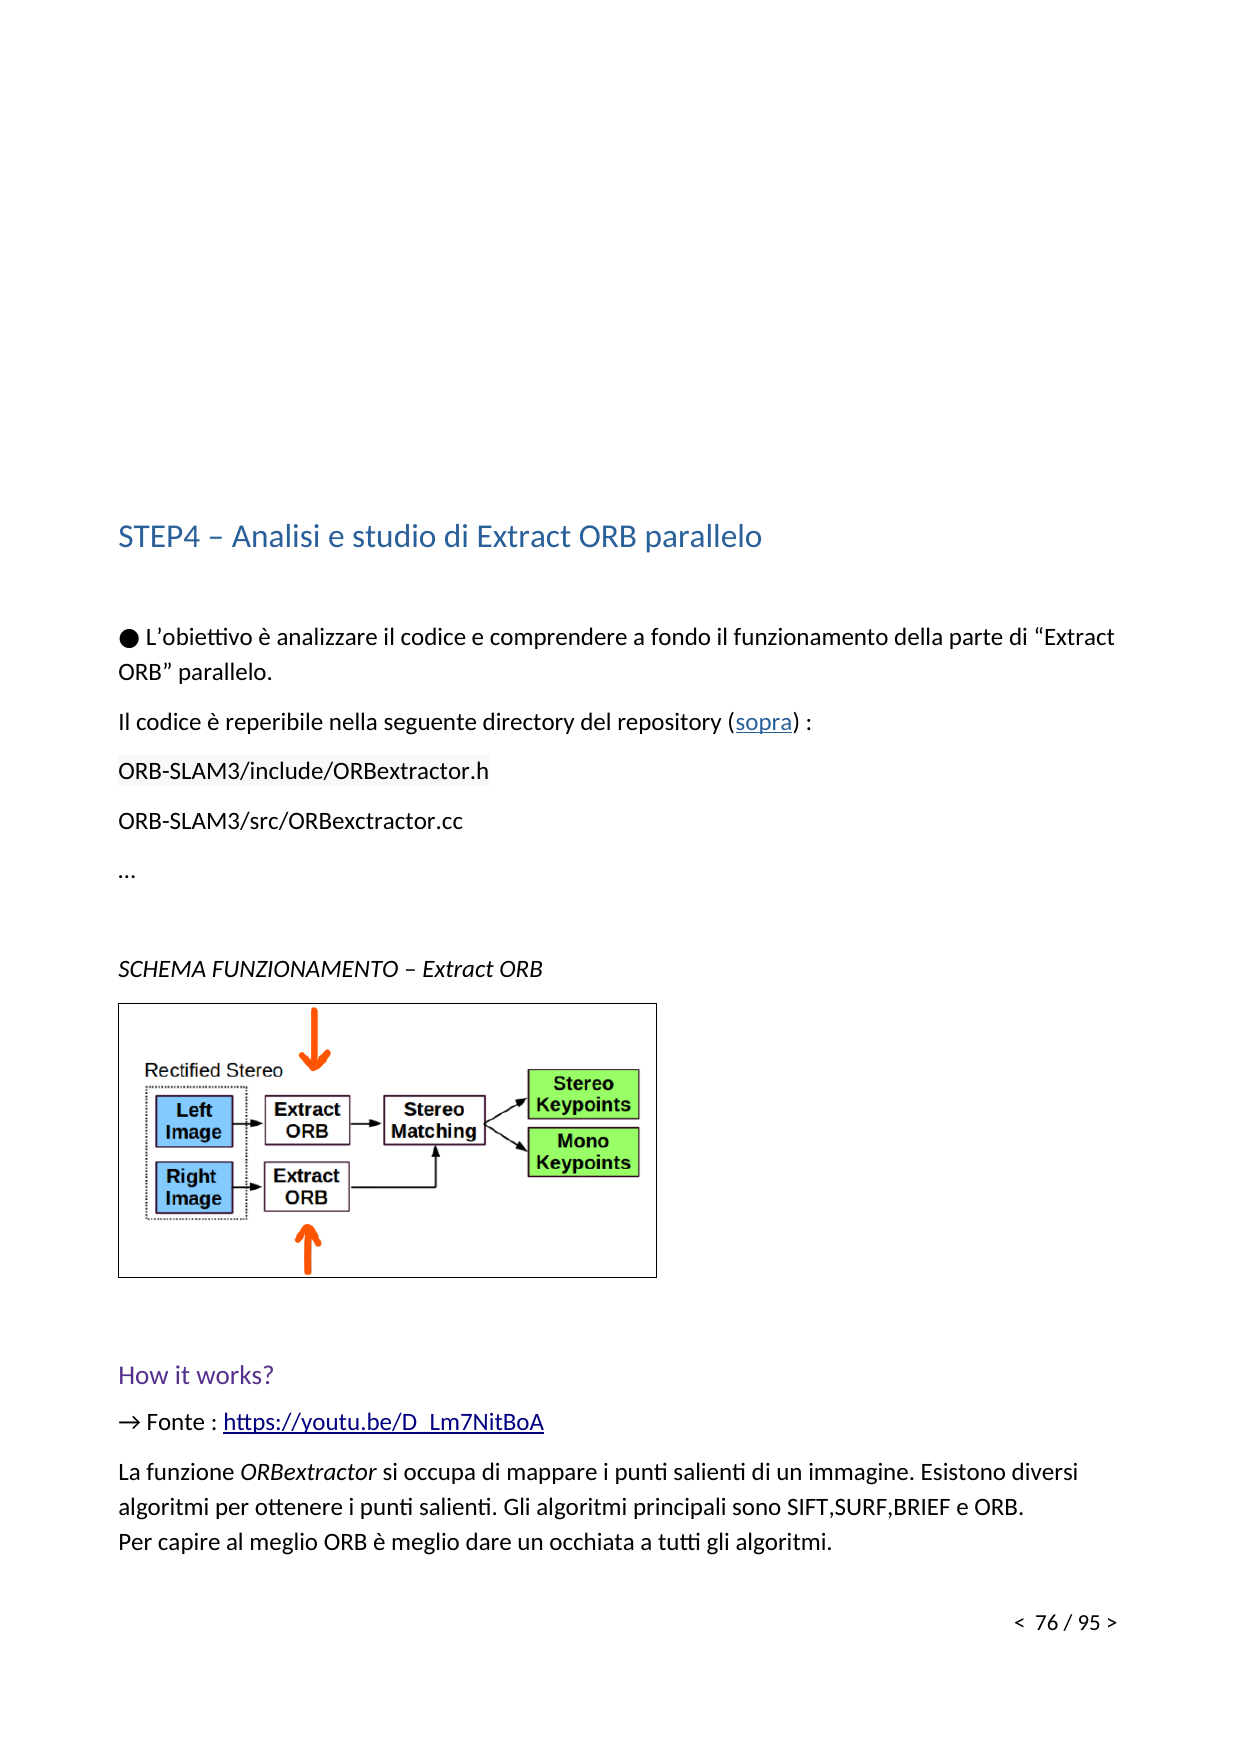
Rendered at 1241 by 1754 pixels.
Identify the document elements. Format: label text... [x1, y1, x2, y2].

text Il codice è reperibile nella seguente directory del repository (sopra) : [118, 706, 1122, 736]
text SCHEMA FUNZIONAMENTO – Extract ORB [118, 954, 1122, 984]
text → Fonte : https://youtu.be/D_Lm7NitBoA [118, 1406, 1122, 1437]
text ● L’obiettivo è analizzare il codice e comprendere a fondo il funzionamento della parte di “Extract ORB” parallelo. [118, 621, 1122, 687]
text ORB-SLAM3/src/ORBexctractor.cc [118, 805, 1122, 835]
picture [121, 1006, 654, 1275]
subtitle How it works? [118, 1358, 1122, 1392]
text La funzione ORBextractor si occupa di mappare i punti salienti di un immagine. Esistono diversi algoritmi per ottenere i punti salienti. Gli algoritmi principali sono SIFT,SURF,BRIEF e ORB. Per capire al meglio ORB è meglio dare un occhiata a tutti gli algoritmi. [118, 1456, 1122, 1556]
text … [118, 854, 1122, 885]
subtitle STEP4 – Analisi e studio di Extract ORB parallelo [118, 516, 1122, 556]
text ORB-SLAM3/include/ORBextractor.h [118, 755, 1122, 786]
